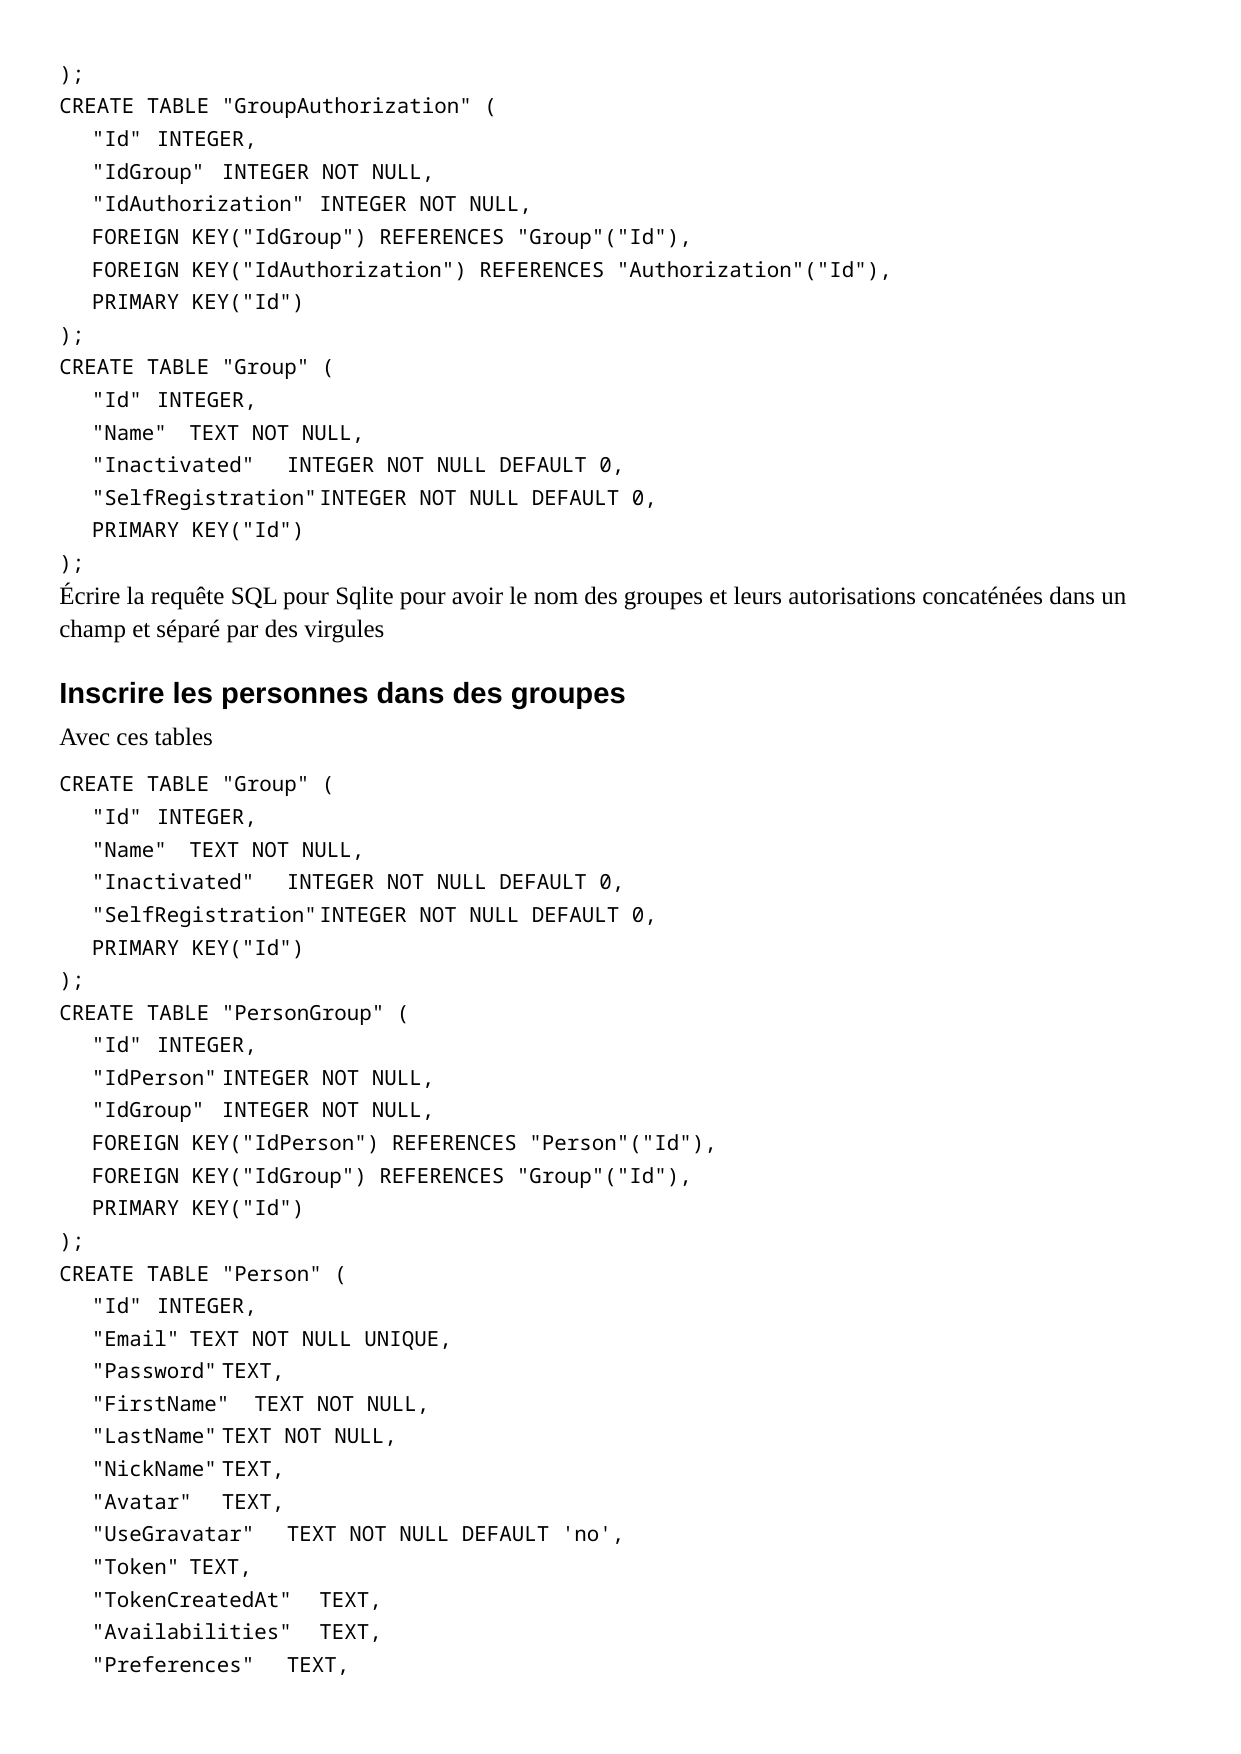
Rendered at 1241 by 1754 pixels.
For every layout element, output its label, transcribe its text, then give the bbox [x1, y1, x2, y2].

text PRIMARY KEY("Id") [59, 287, 1181, 316]
text "FirstName" TEXT NOT NULL, [59, 1389, 1181, 1417]
text "SelfRegistration" INTEGER NOT NULL DEFAULT 0, [59, 483, 1181, 511]
text CREATE TABLE "Group" ( [59, 769, 1181, 798]
text Écrire la requête SQL pour Sqlite pour avoir le nom des groupes et leurs autorisations concaténées dans un champ et séparé par des virgules [59, 581, 1181, 642]
text ); [59, 548, 1181, 577]
text "Id" INTEGER, [59, 1030, 1181, 1059]
text FOREIGN KEY("IdAuthorization") REFERENCES "Authorization"("Id"), [59, 255, 1181, 283]
text "Availabilities" TEXT, [59, 1617, 1181, 1646]
text "Preferences" TEXT, [59, 1650, 1181, 1678]
text "IdGroup" INTEGER NOT NULL, [59, 157, 1181, 185]
text "NickName" TEXT, [59, 1454, 1181, 1483]
text ); [59, 1226, 1181, 1254]
text "IdAuthorization" INTEGER NOT NULL, [59, 189, 1181, 218]
text Avec ces tables [59, 722, 1181, 751]
text "Name" TEXT NOT NULL, [59, 835, 1181, 863]
text "Avatar" TEXT, [59, 1487, 1181, 1515]
subtitle Inscrire les personnes dans des groupes [59, 676, 1181, 709]
text "TokenCreatedAt" TEXT, [59, 1585, 1181, 1613]
text "Inactivated" INTEGER NOT NULL DEFAULT 0, [59, 450, 1181, 479]
text "IdGroup" INTEGER NOT NULL, [59, 1096, 1181, 1124]
text "Id" INTEGER, [59, 385, 1181, 413]
text "Id" INTEGER, [59, 1291, 1181, 1320]
text ); [59, 965, 1181, 994]
text FOREIGN KEY("IdGroup") REFERENCES "Group"("Id"), [59, 1161, 1181, 1189]
text CREATE TABLE "PersonGroup" ( [59, 998, 1181, 1026]
text "Id" INTEGER, [59, 802, 1181, 831]
text CREATE TABLE "Group" ( [59, 352, 1181, 381]
text "SelfRegistration" INTEGER NOT NULL DEFAULT 0, [59, 900, 1181, 928]
text PRIMARY KEY("Id") [59, 1193, 1181, 1222]
text "Inactivated" INTEGER NOT NULL DEFAULT 0, [59, 867, 1181, 896]
text FOREIGN KEY("IdGroup") REFERENCES "Group"("Id"), [59, 222, 1181, 251]
text "IdPerson" INTEGER NOT NULL, [59, 1063, 1181, 1091]
text ); [59, 59, 1181, 87]
text "Password" TEXT, [59, 1356, 1181, 1385]
text PRIMARY KEY("Id") [59, 933, 1181, 961]
text CREATE TABLE "GroupAuthorization" ( [59, 92, 1181, 120]
text "Token" TEXT, [59, 1552, 1181, 1581]
text "UseGravatar" TEXT NOT NULL DEFAULT 'no', [59, 1519, 1181, 1548]
text FOREIGN KEY("IdPerson") REFERENCES "Person"("Id"), [59, 1128, 1181, 1157]
text ); [59, 320, 1181, 348]
text "LastName" TEXT NOT NULL, [59, 1422, 1181, 1450]
text "Id" INTEGER, [59, 124, 1181, 153]
text "Name" TEXT NOT NULL, [59, 418, 1181, 446]
text CREATE TABLE "Person" ( [59, 1259, 1181, 1287]
text "Email" TEXT NOT NULL UNIQUE, [59, 1324, 1181, 1352]
text PRIMARY KEY("Id") [59, 516, 1181, 544]
